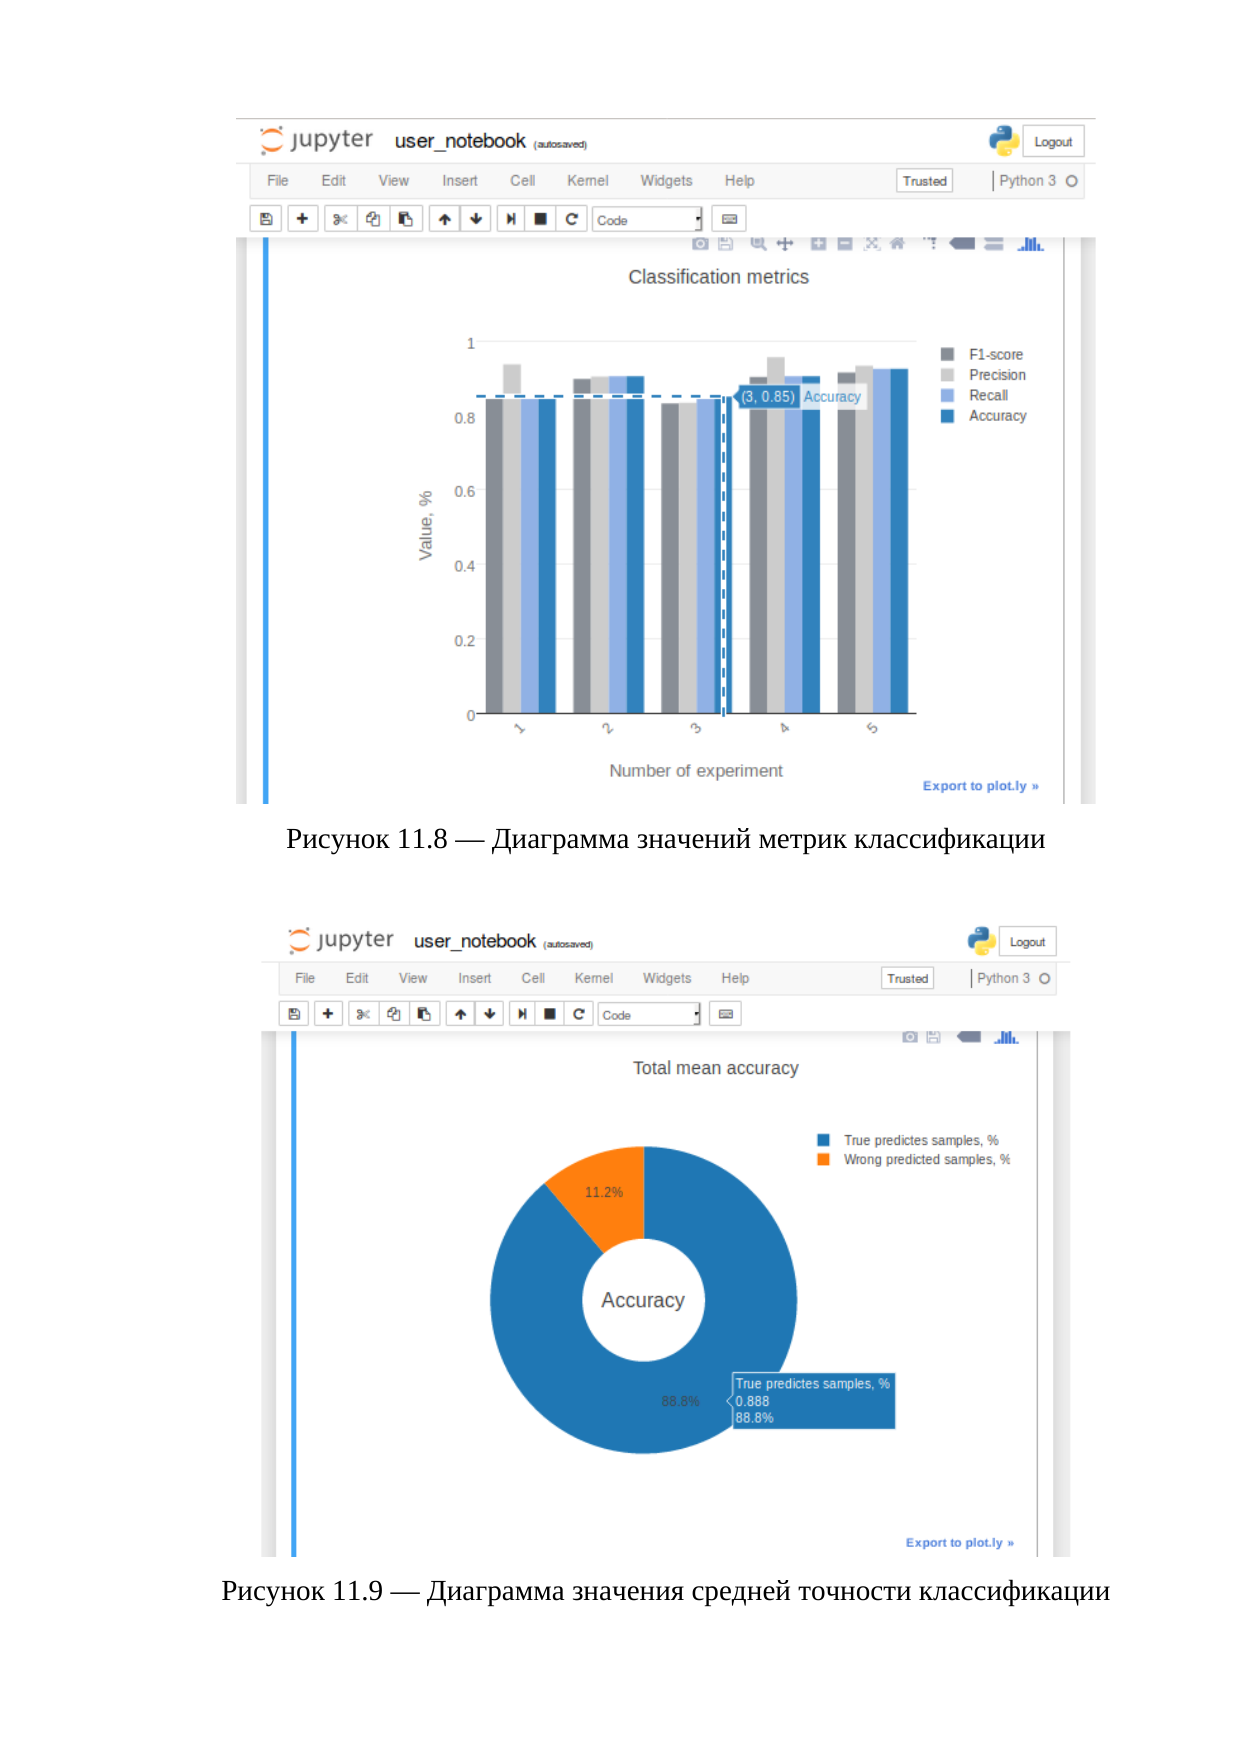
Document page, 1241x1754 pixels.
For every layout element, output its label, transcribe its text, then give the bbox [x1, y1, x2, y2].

text Рисунок 11.8 — Диаграмма значений метрик классификации [149, 804, 1182, 854]
picture [261, 921, 1071, 1557]
text Рисунок 11.9 — Диаграмма значения средней точности классификации [149, 1557, 1182, 1606]
picture [236, 118, 1096, 804]
